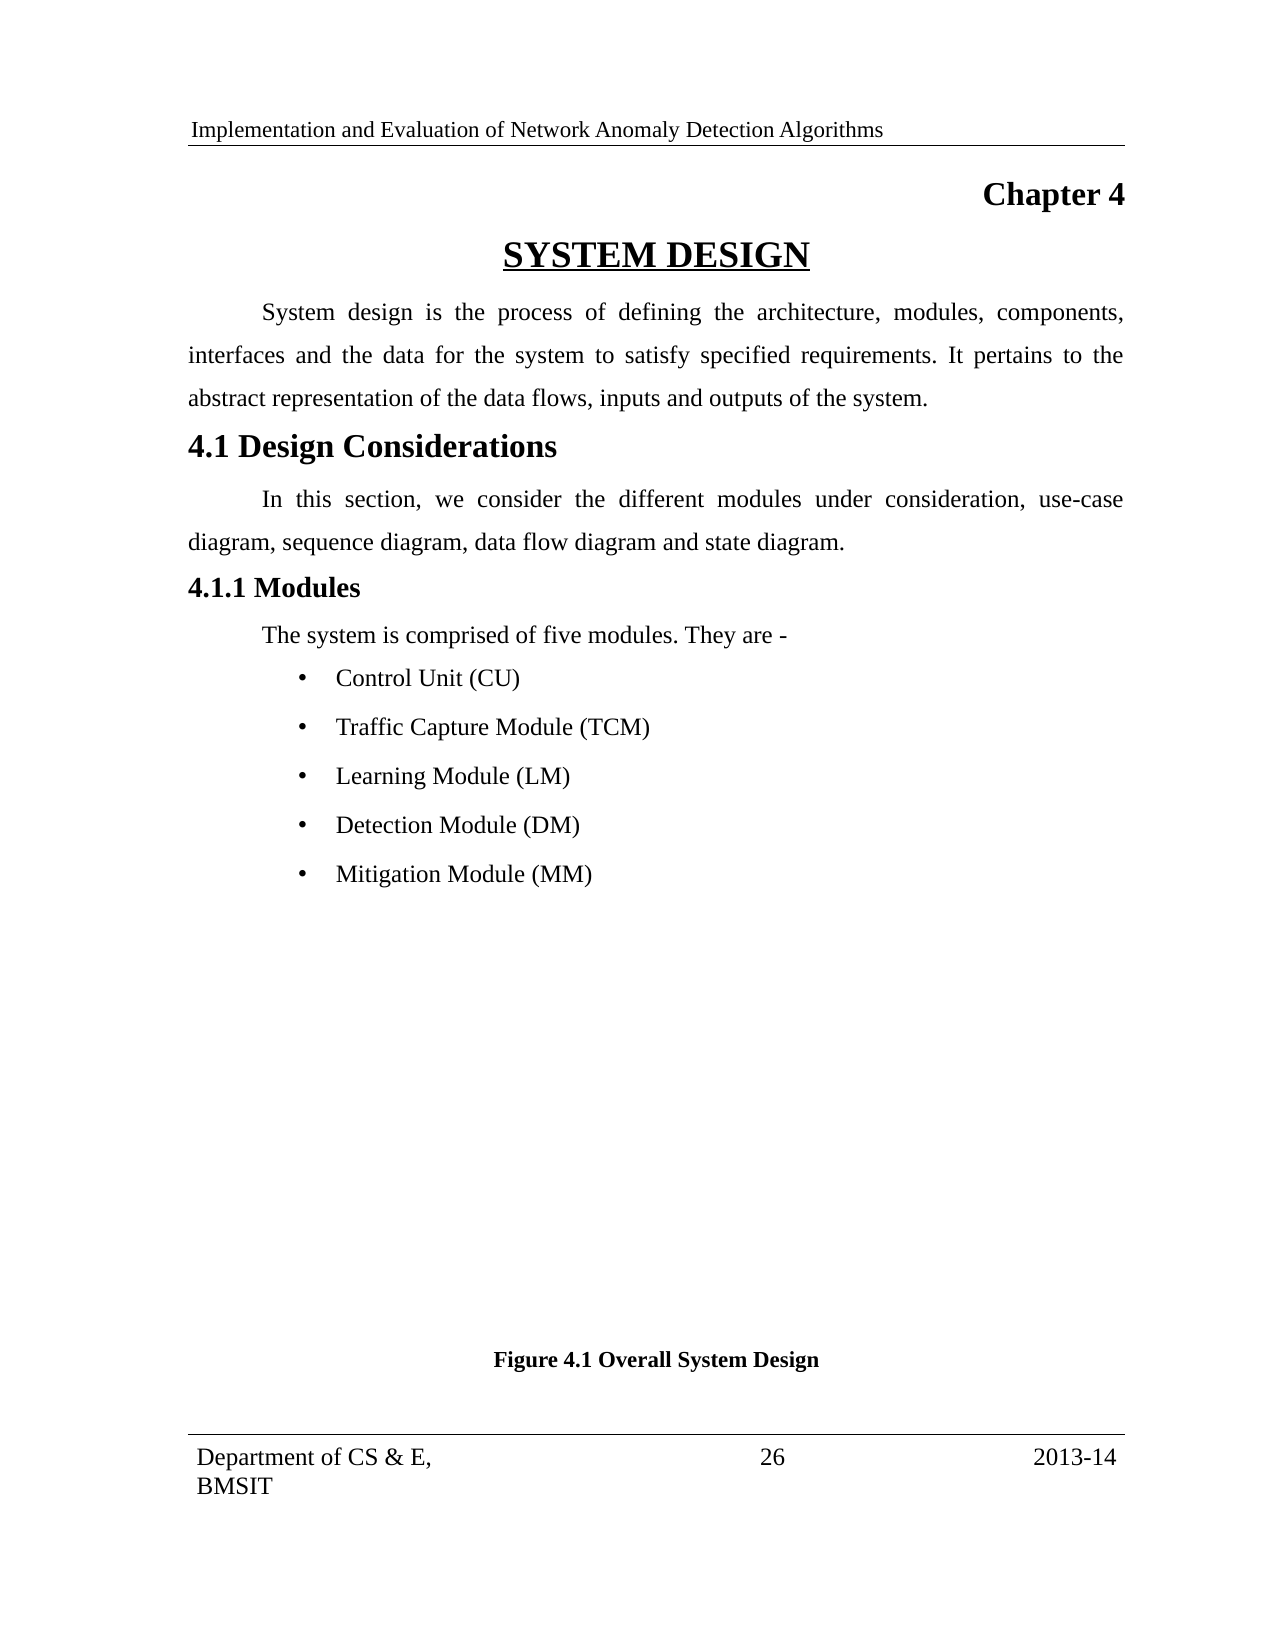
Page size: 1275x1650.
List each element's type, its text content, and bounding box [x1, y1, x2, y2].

text Figure 4.1 Overall System Design [188, 1346, 1125, 1373]
title SYSTEM DESIGN [188, 232, 1125, 275]
text In this section, we consider the different modules under consideration, use-case diagram, sequence diagram, data flow diagram and state diagram. [188, 484, 1125, 556]
text System design is the process of defining the architecture, modules, components, interfaces and the data for the system to satisfy specified requirements. It pertains to the abstract representation of the data flows, inputs and outputs of the system. [188, 297, 1125, 412]
subtitle 4.1.1 Modules [188, 570, 1125, 603]
text The system is comprised of five modules. They are - [188, 620, 1125, 649]
list Learning Module (LM) [298, 761, 1125, 790]
list Mitigation Module (MM) [298, 859, 1125, 888]
list Detection Module (DM) [298, 811, 1125, 839]
subtitle 4.1 Design Considerations [188, 426, 1125, 464]
list Control Unit (CU) [298, 663, 1125, 692]
text Chapter 4 [188, 174, 1125, 213]
list Traffic Capture Module (TCM) [298, 712, 1125, 741]
